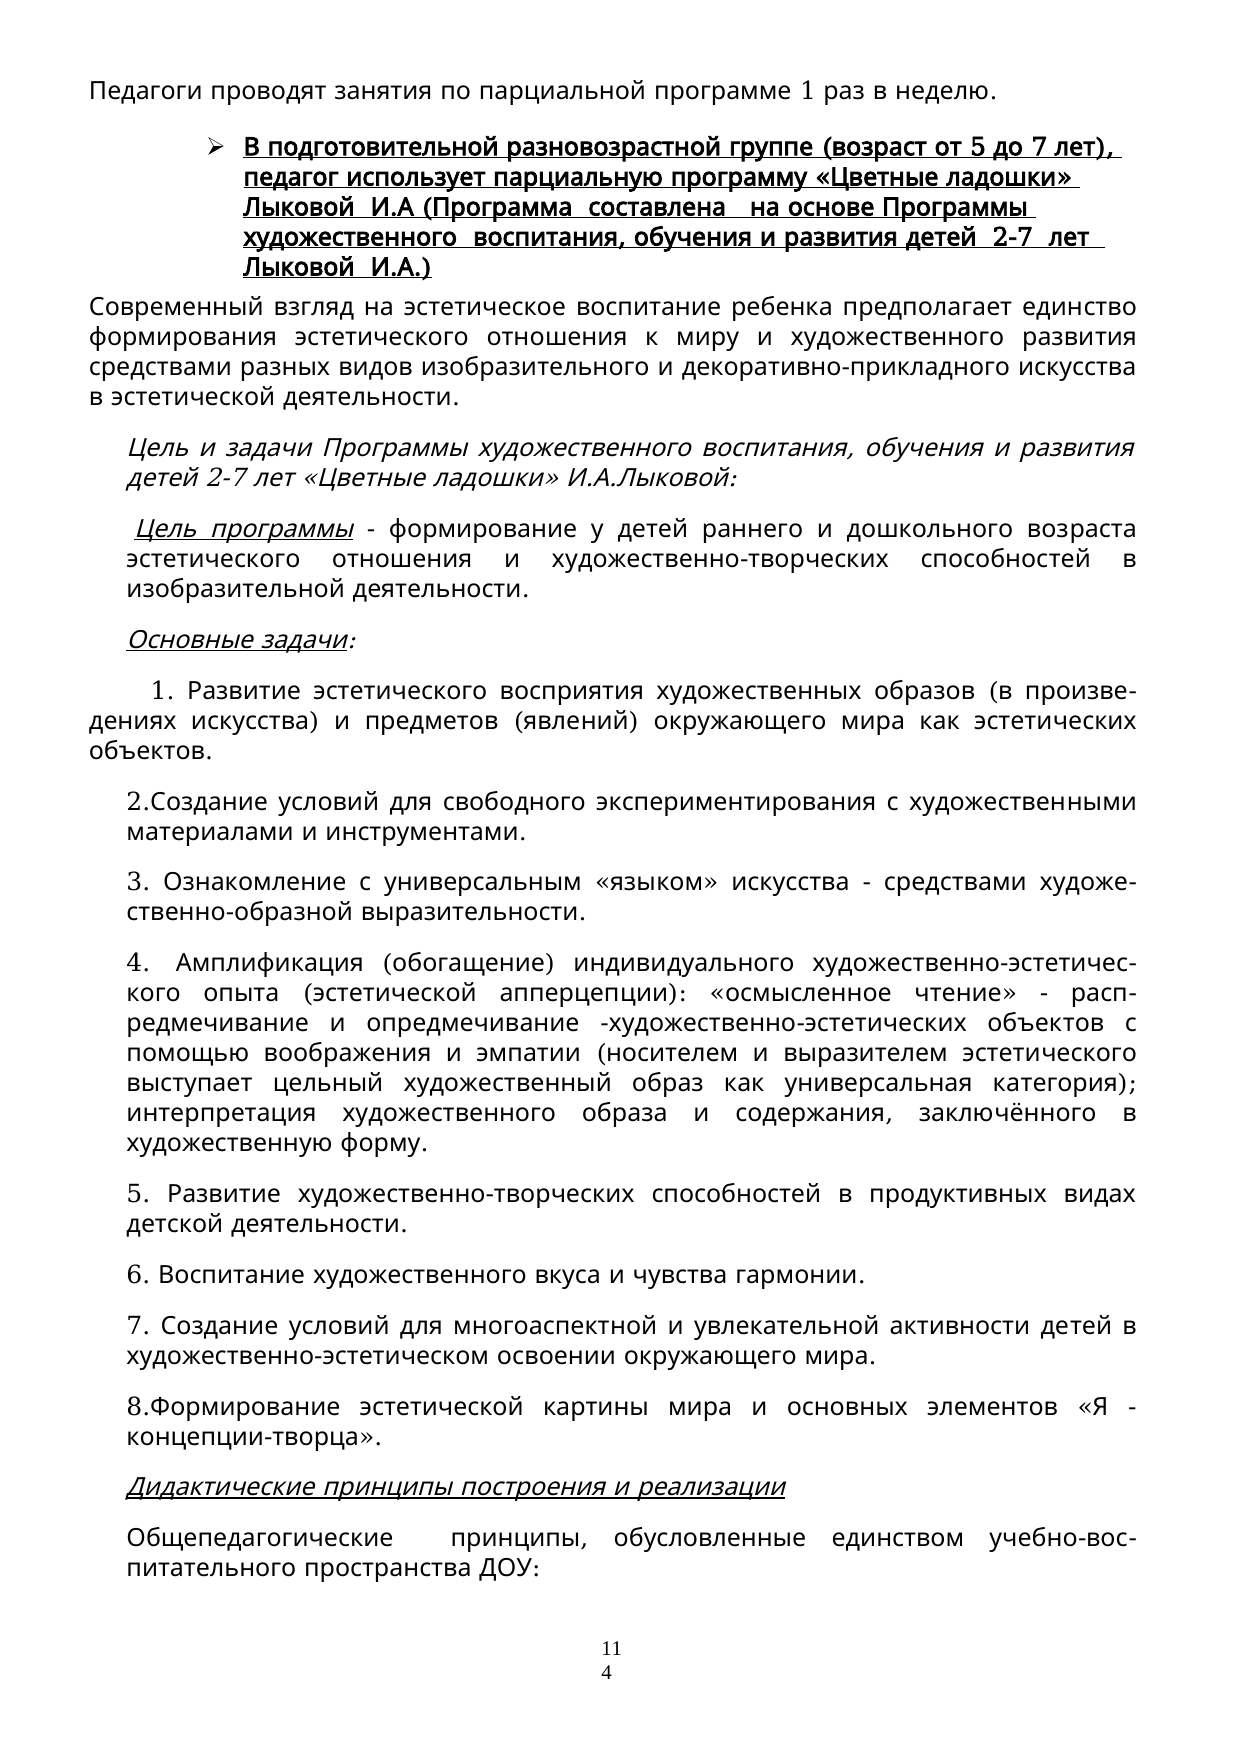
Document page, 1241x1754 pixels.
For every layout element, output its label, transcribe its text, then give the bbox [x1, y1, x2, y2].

text 3. Ознакомление с универсальным «язы­ком» искусства - средствами художе­ственно-образной выразительности. [126, 866, 1137, 926]
text 2.Создание условий для свободного экспериментирования с художествен­ными материалами и инструментами. [126, 785, 1137, 845]
text Педагоги проводят занятия по парциальной программе 1 раз в неделю. [89, 75, 1137, 105]
text 6. Воспитание художественного вкуса и чувства гармонии. [126, 1258, 1137, 1288]
text Дидактические принципы построения и реализации [126, 1471, 1137, 1501]
text 4. Амплификация (обогащение) индиви­дуального художественно-эстетичес­кого опыта (эстетической апперцеп­ции): «осмысленное чтение» - расп­редмечивание и опредмечивание -художественно-эстетических объек­тов с помощью воображения и эмпатии (носителем и выразителем эстети­ческого выступает цельный художест­венный образ как универсальная ка­тегория); интерпретация художест­венного образа и содержания, заклю­чённого в художественную форму. [126, 947, 1137, 1157]
text Цель программы - формирование у детей раннего и дошкольного воз­раста эстетического отношения и ху­дожественно-творческих способнос­тей в изобразительной деятельности. [126, 513, 1137, 603]
text Общепедагогические принципы, обусловленные единством учебно-вос­питательного пространства ДОУ: [126, 1522, 1137, 1582]
text 5. Развитие художественно-творческих способностей в продуктивных видах детской деятельности. [126, 1178, 1137, 1238]
text 7. Создание условий для многоаспект­ной и увлекательной активности де­тей в художественно-эстетическом ос­воении окружающего мира. [126, 1309, 1137, 1369]
text Цель и задачи Программы художественного воспитания, обучения и развития детей 2-7 лет «Цветные ладошки» И.А.Лыковой: [126, 432, 1137, 492]
text Основные задачи: [126, 623, 1137, 653]
text 1. Развитие эстетического восприятия художественных образов (в произве­дениях искусства) и предметов (явле­ний) окружающего мира как эстети­ческих объектов. [89, 674, 1137, 764]
list В подготовительной разновозрастной группе (возраст от 5 до 7 лет), педагог использует парциальную программу «Цветные ладошки» Лыковой И.А (Программа составлена на основе Программы художественного воспитания, обучения и развития детей 2-7 лет Лыковой И.А.) [206, 130, 1137, 281]
text Современный взгляд на эстетическое воспитание ребенка предполагает един­ство формирования эстетического отно­шения к миру и художественного разви­тия средствами разных видов изобрази­тельного и декоративно-прикладного искусства в эстетической деятельности. [89, 291, 1137, 411]
text 8.Формирование эстетической картины мира и основных элементов «Я - концепции-творца». [126, 1390, 1137, 1450]
